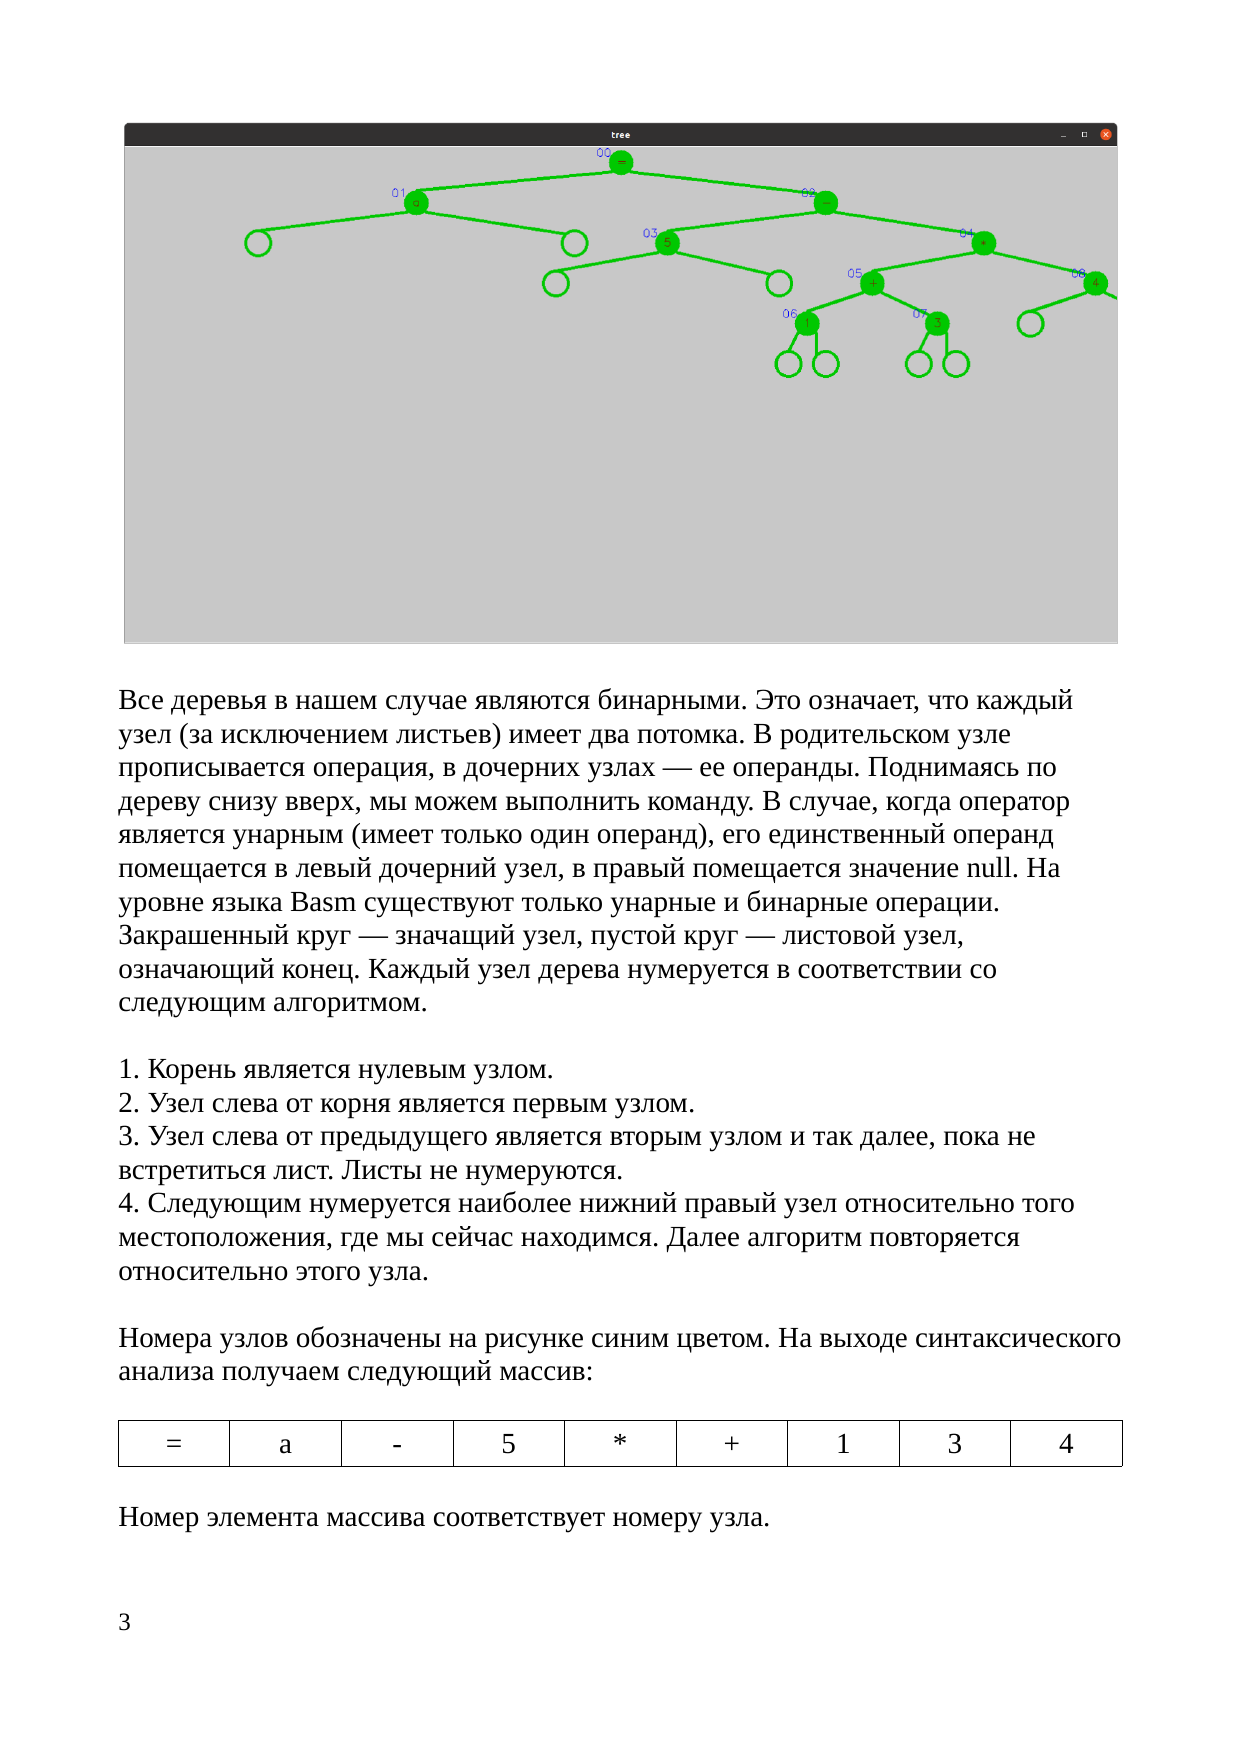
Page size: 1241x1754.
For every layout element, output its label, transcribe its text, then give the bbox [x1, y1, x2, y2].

text 2. Узел слева от корня является первым узлом. [118, 1085, 1122, 1118]
text 4. Следующим нумеруется наиболее нижний правый узел относительно того местоположения, где мы сейчас находимся. Далее алгоритм повторяется относительно этого узла. [118, 1186, 1122, 1286]
table_header a [230, 1421, 341, 1466]
table_header 5 [454, 1421, 564, 1466]
table_header 4 [1011, 1421, 1122, 1466]
text Все деревья в нашем случае являются бинарными. Это означает, что каждый узел (за исключением листьев) имеет два потомка. В родительском узле прописывается операция, в дочерних узлах — ее операнды. Поднимаясь по дереву снизу вверх, мы можем выполнить команду. В случае, когда оператор является унарным (имеет только один операнд), его единственный операнд помещается в левый дочерний узел, в правый помещается значение null. На уровне языка Basm существуют только унарные и бинарные операции. Закрашенный круг — значащий узел, пустой круг — листовой узел, означающий конец. Каждый узел дерева нумеруется в соответствии со следующим алгоритмом. [118, 682, 1122, 1018]
table_header * [565, 1421, 676, 1466]
text Номер элемента массива соответствует номеру узла. [118, 1499, 1122, 1533]
table_header + [677, 1421, 787, 1466]
table_header - [342, 1421, 453, 1466]
table_header 3 [900, 1421, 1010, 1466]
text 3. Узел слева от предыдущего является вторым узлом и так далее, пока не встретиться лист. Листы не нумеруются. [118, 1118, 1122, 1186]
table_header 1 [788, 1421, 899, 1466]
text Номера узлов обозначены на рисунке синим цветом. На выходе синтаксического анализа получаем следующий массив: [118, 1320, 1122, 1387]
picture [118, 118, 1123, 649]
text 1. Корень является нулевым узлом. [118, 1051, 1122, 1085]
table_header = [119, 1421, 229, 1466]
